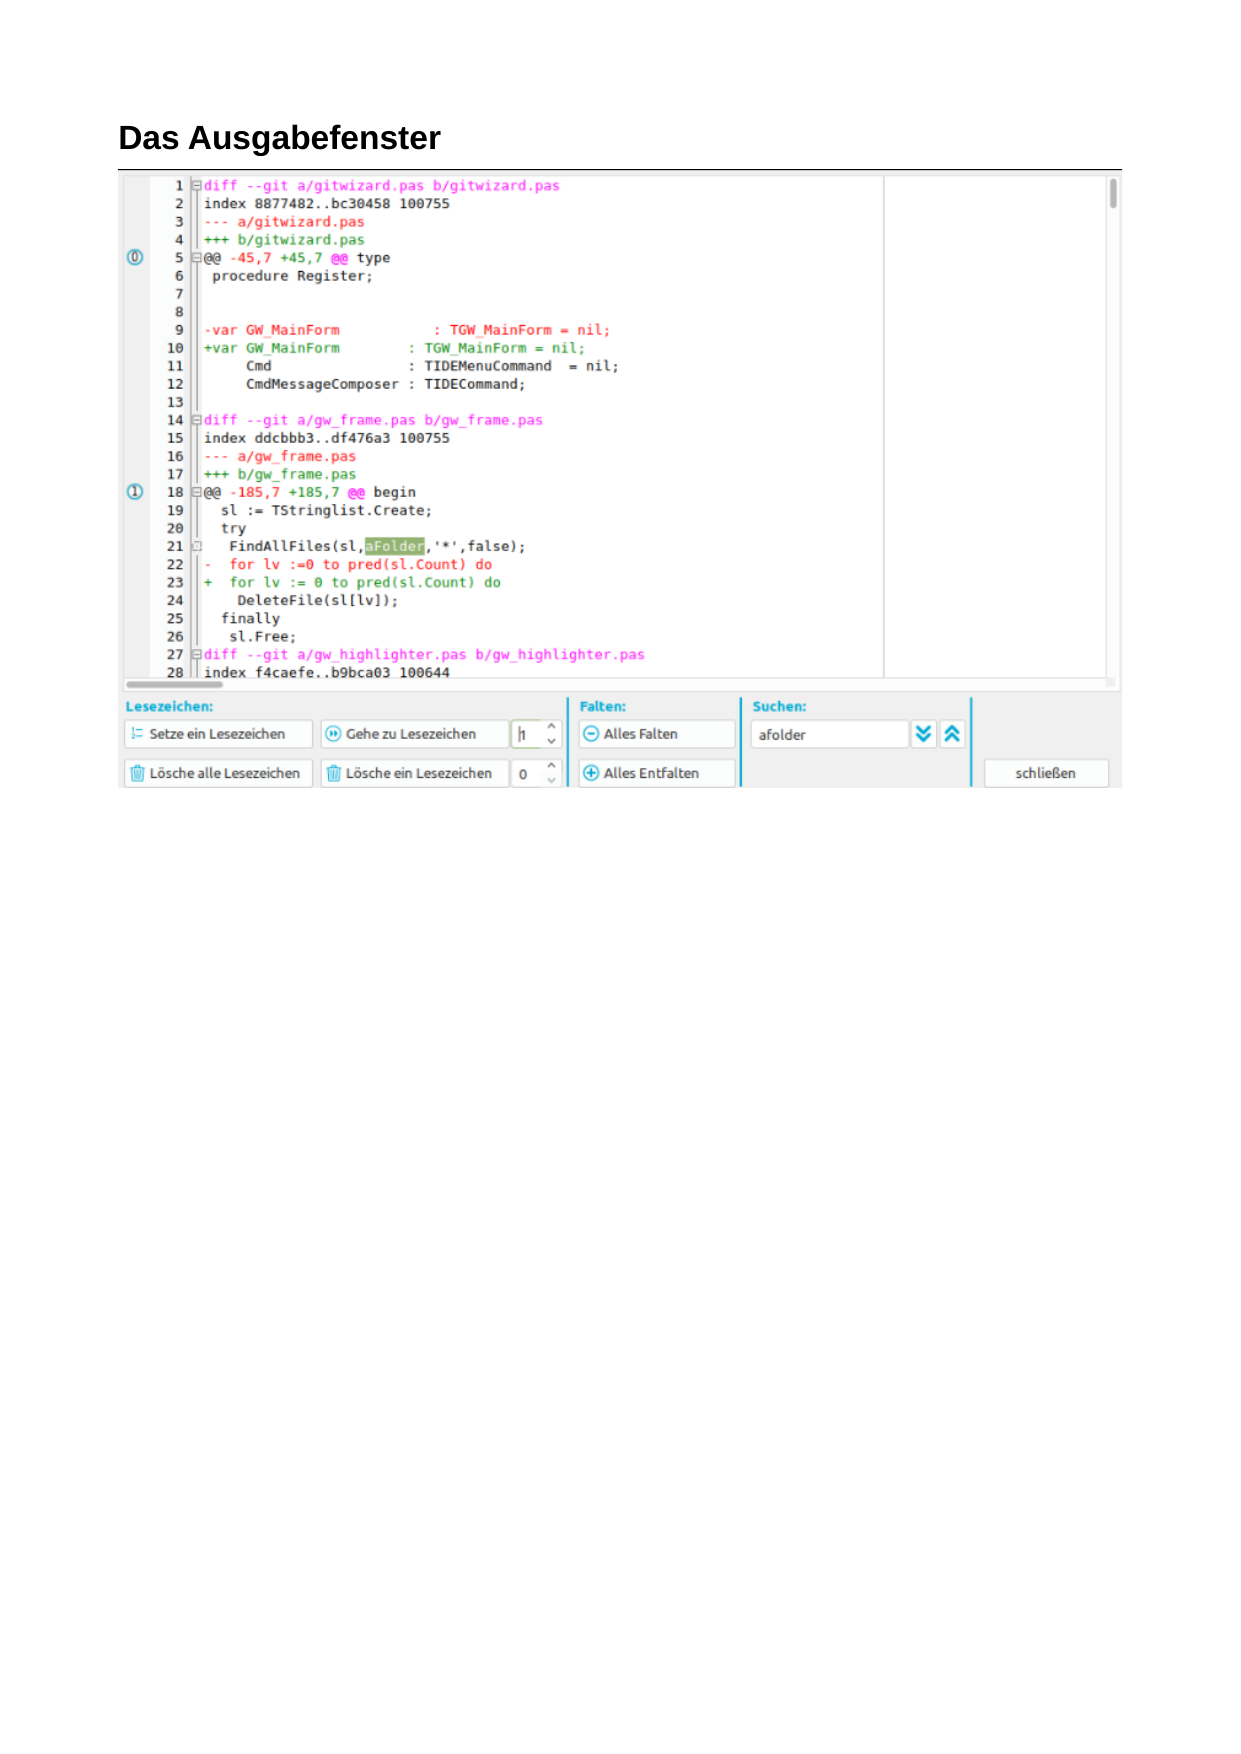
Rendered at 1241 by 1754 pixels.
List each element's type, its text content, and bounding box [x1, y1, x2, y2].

subtitle Das Ausgabefenster [118, 118, 1122, 157]
picture [118, 169, 1123, 788]
